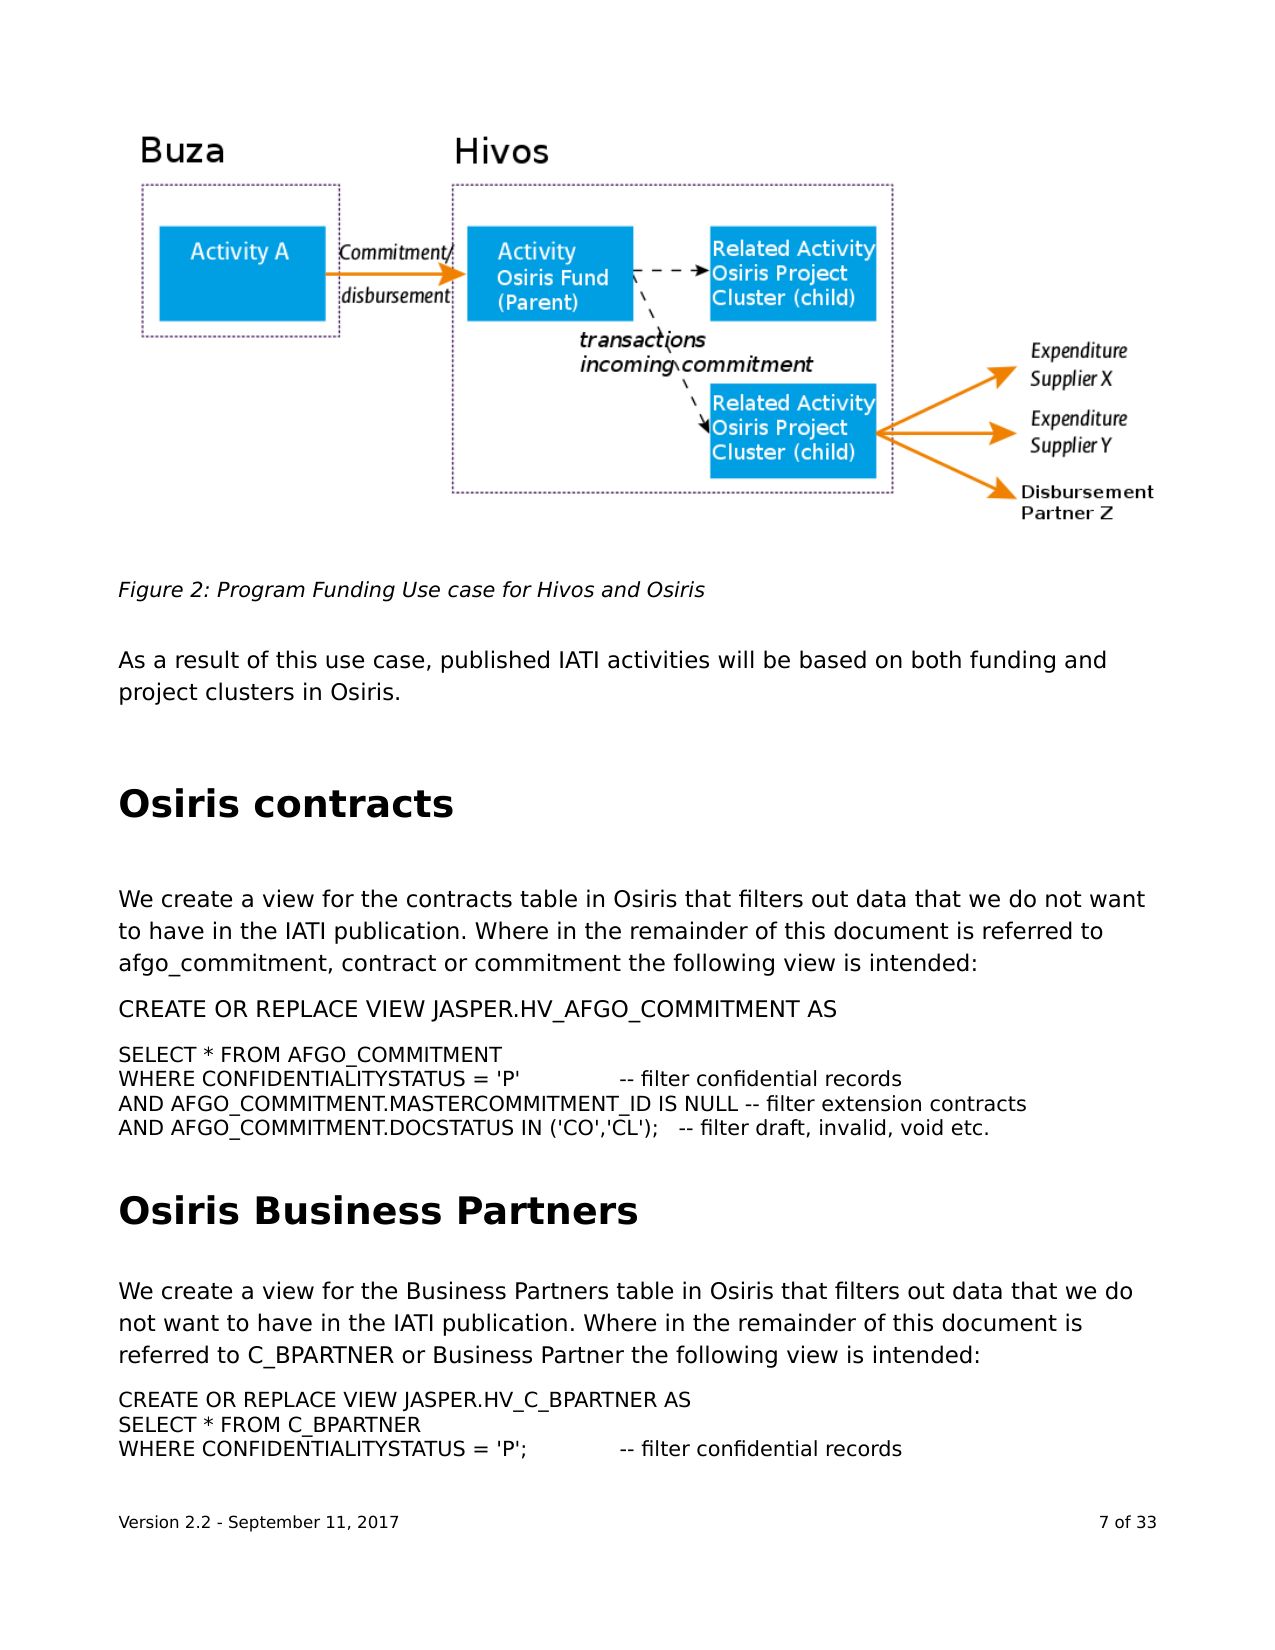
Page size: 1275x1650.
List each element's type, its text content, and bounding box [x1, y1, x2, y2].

text SELECT * FROM AFGO_COMMITMENT [118, 1043, 1157, 1067]
subtitle Osiris Business Partners [118, 1189, 1157, 1233]
text As a result of this use case, published IATI activities will be based on both funding and project clusters in Osiris. [118, 615, 1157, 706]
subtitle Osiris contracts [118, 783, 1157, 827]
text We create a view for the Business Partners table in Osiris that filters out data that we do not want to have in the IATI publication. Where in the remainder of this document is referred to C_BPARTNER or Business Partner the following view is intended: [118, 1246, 1157, 1369]
text CREATE OR REPLACE VIEW JASPER.HV_AFGO_COMMITMENT AS [118, 996, 1157, 1023]
picture [118, 118, 1157, 579]
text We create a view for the contracts table in Osiris that filters out data that we do not want to have in the IATI publication. Where in the remainder of this document is referred to afgo_commitment, contract or commitment the following view is intended: [118, 886, 1157, 977]
text WHERE CONFIDENTIALITYSTATUS = 'P' -- filter confidential records [118, 1067, 1157, 1092]
text SELECT * FROM C_BPARTNER [118, 1413, 1157, 1437]
text CREATE OR REPLACE VIEW JASPER.HV_C_BPARTNER AS [118, 1388, 1157, 1413]
text WHERE CONFIDENTIALITYSTATUS = 'P'; -- filter confidential records [118, 1437, 1157, 1461]
text Figure 2: Program Funding Use case for Hivos and Osiris [118, 579, 1157, 603]
text AND AFGO_COMMITMENT.MASTERCOMMITMENT_ID IS NULL -- filter extension contracts [118, 1092, 1157, 1116]
text AND AFGO_COMMITMENT.DOCSTATUS IN ('CO','CL'); -- filter draft, invalid, void etc. [118, 1116, 1157, 1164]
